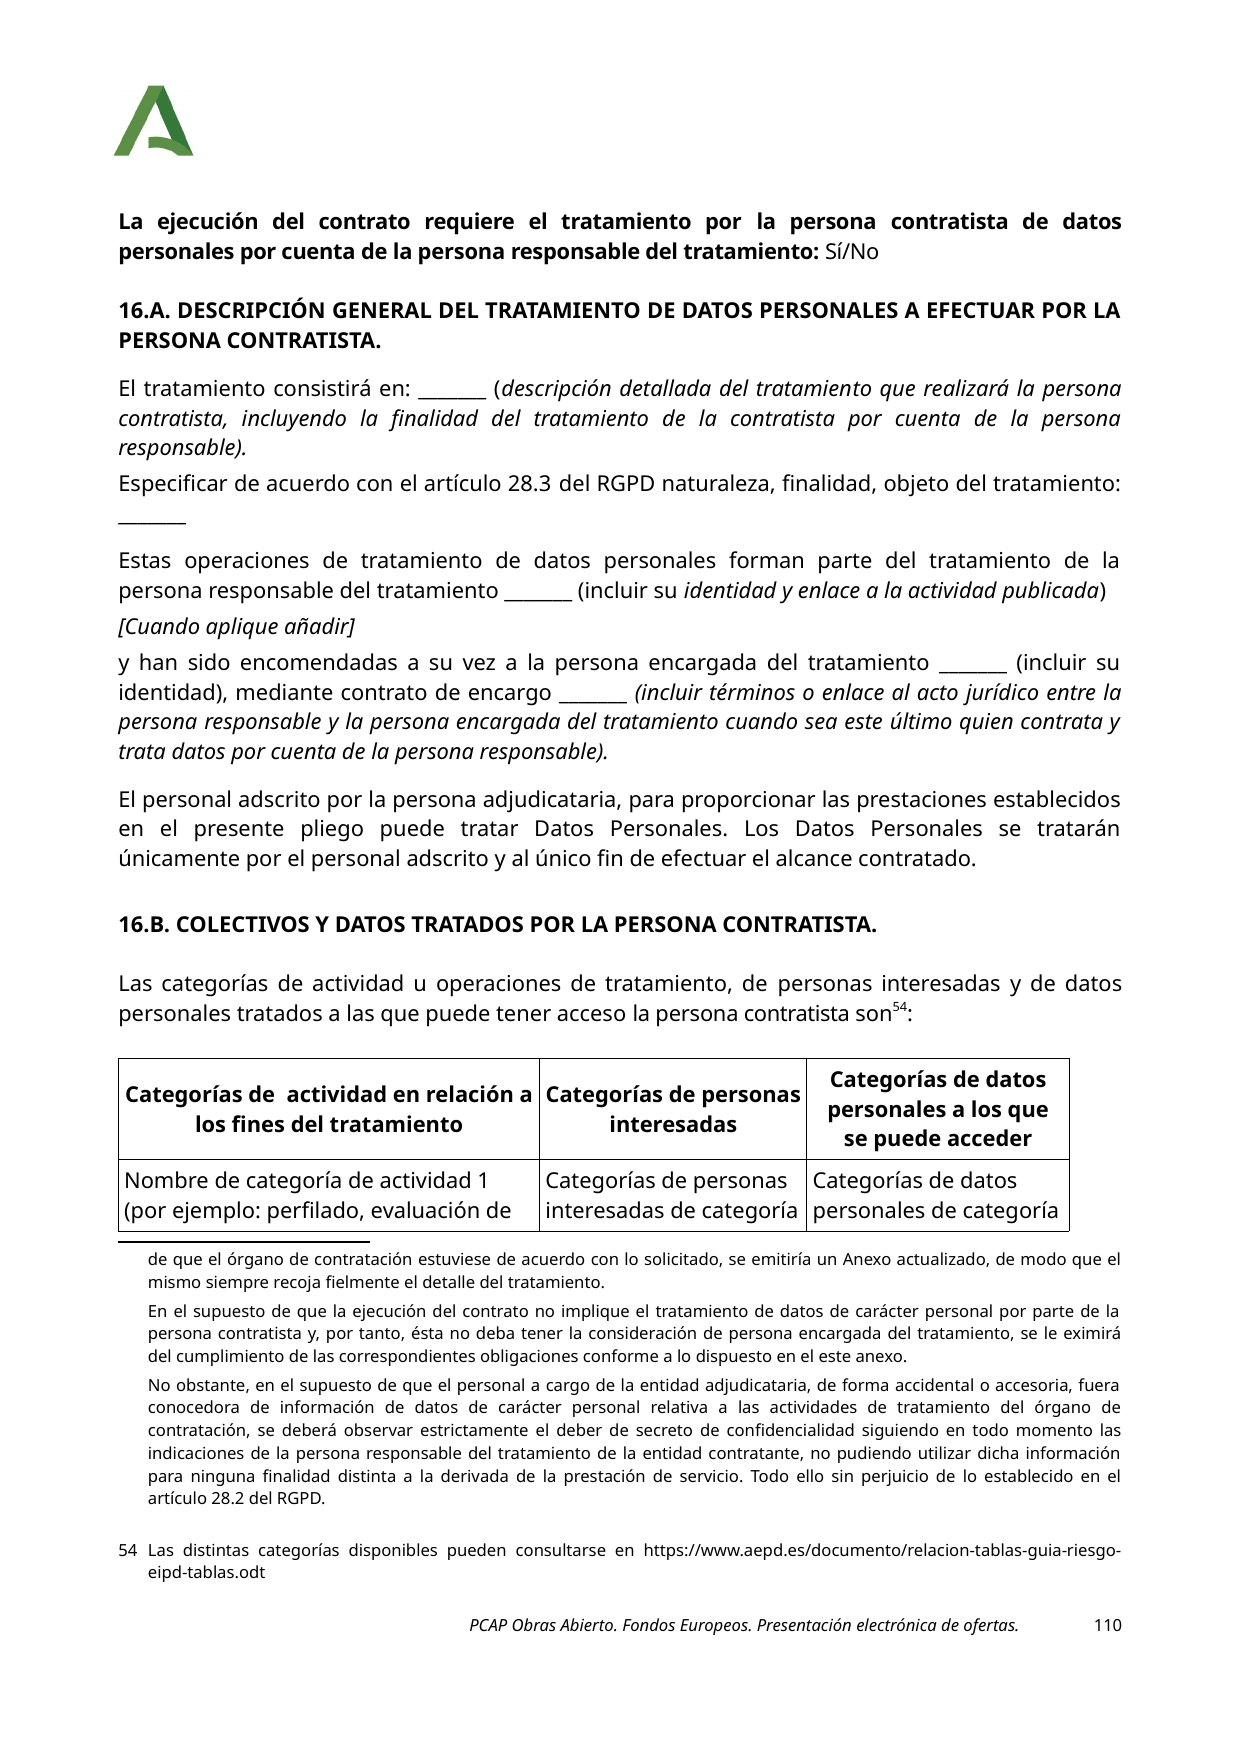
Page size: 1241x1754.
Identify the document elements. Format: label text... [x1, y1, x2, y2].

text [Cuando aplique añadir] [118, 611, 1122, 641]
table_cell Nombre de categoría de actividad 1 (por ejemplo: perfilado, evaluación de [119, 1160, 539, 1231]
text y han sido encomendadas a su vez a la persona encargada del tratamiento _______ (incluir su identidad), mediante contrato de encargo _______ (incluir términos o enlace al acto jurídico entre la persona responsable y la persona encargada del tratamiento cuando sea este último quien contrata y trata datos por cuenta de la persona responsable). [118, 647, 1122, 766]
text En el supuesto de que la ejecución del contrato no implique el tratamiento de datos de carácter personal por parte de la persona contratista y, por tanto, ésta no deba tener la consideración de persona encargada del tratamiento, se le eximirá del cumplimiento de las correspondientes obligaciones conforme a lo dispuesto en el este anexo. [118, 1299, 1122, 1367]
text La ejecución del contrato requiere el tratamiento por la persona contratista de datos personales por cuenta de la persona responsable del tratamiento: Sí/No [118, 206, 1122, 266]
text Especificar de acuerdo con el artículo 28.3 del RGPD naturaleza, finalidad, objeto del tratamiento: _______ [118, 468, 1122, 528]
text Las distintas categorías disponibles pueden consultarse en https://www.aepd.es/documento/relacion-tablas-guia-riesgo-eipd-tablas.odt [118, 1538, 1122, 1584]
picture [109, 81, 198, 160]
table_cell Categorías de datos personales de categoría [807, 1160, 1069, 1231]
text Estas operaciones de tratamiento de datos personales forman parte del tratamiento de la persona responsable del tratamiento _______ (incluir su identidad y enlace a la actividad publicada) [118, 545, 1122, 605]
text Las categorías de actividad u operaciones de tratamiento, de personas interesadas y de datos personales tratados a las que puede tener acceso la persona contratista son: [118, 968, 1122, 1028]
text de que el órgano de contratación estuviese de acuerdo con lo solicitado, se emitiría un Anexo actualizado, de modo que el mismo siempre recoja fielmente el detalle del tratamiento. [118, 1248, 1122, 1293]
table_header Categorías de personas interesadas [540, 1059, 806, 1159]
text El tratamiento consistirá en: _______ (descripción detallada del tratamiento que realizará la persona contratista, incluyendo la finalidad del tratamiento de la contratista por cuenta de la persona responsable). [118, 373, 1122, 462]
table_cell Categorías de personas interesadas de categoría [540, 1160, 806, 1231]
table_header Categorías de datos personales a los que se puede acceder [807, 1059, 1069, 1159]
text 16.B. COLECTIVOS Y DATOS TRATADOS POR LA PERSONA CONTRATISTA. [118, 909, 1122, 938]
table_header Categorías de actividad en relación a los fines del tratamiento [119, 1059, 539, 1159]
text 16.A. DESCRIPCIÓN GENERAL DEL TRATAMIENTO DE DATOS PERSONALES A EFECTUAR POR LA PERSONA CONTRATISTA. [118, 296, 1122, 355]
text No obstante, en el supuesto de que el personal a cargo de la entidad adjudicataria, de forma accidental o accesoria, fuera conocedora de información de datos de carácter personal relativa a las actividades de tratamiento del órgano de contratación, se deberá observar estrictamente el deber de secreto de confidencialidad siguiendo en todo momento las indicaciones de la persona responsable del tratamiento de la entidad contratante, no pudiendo utilizar dicha información para ninguna finalidad distinta a la derivada de la prestación de servicio. Todo ello sin perjuicio de lo establecido en el artículo 28.2 del RGPD. [118, 1373, 1122, 1509]
text El personal adscrito por la persona adjudicataria, para proporcionar las prestaciones establecidos en el presente pliego puede tratar Datos Personales. Los Datos Personales se tratarán únicamente por el personal adscrito y al único fin de efectuar el alcance contratado. [118, 783, 1122, 873]
